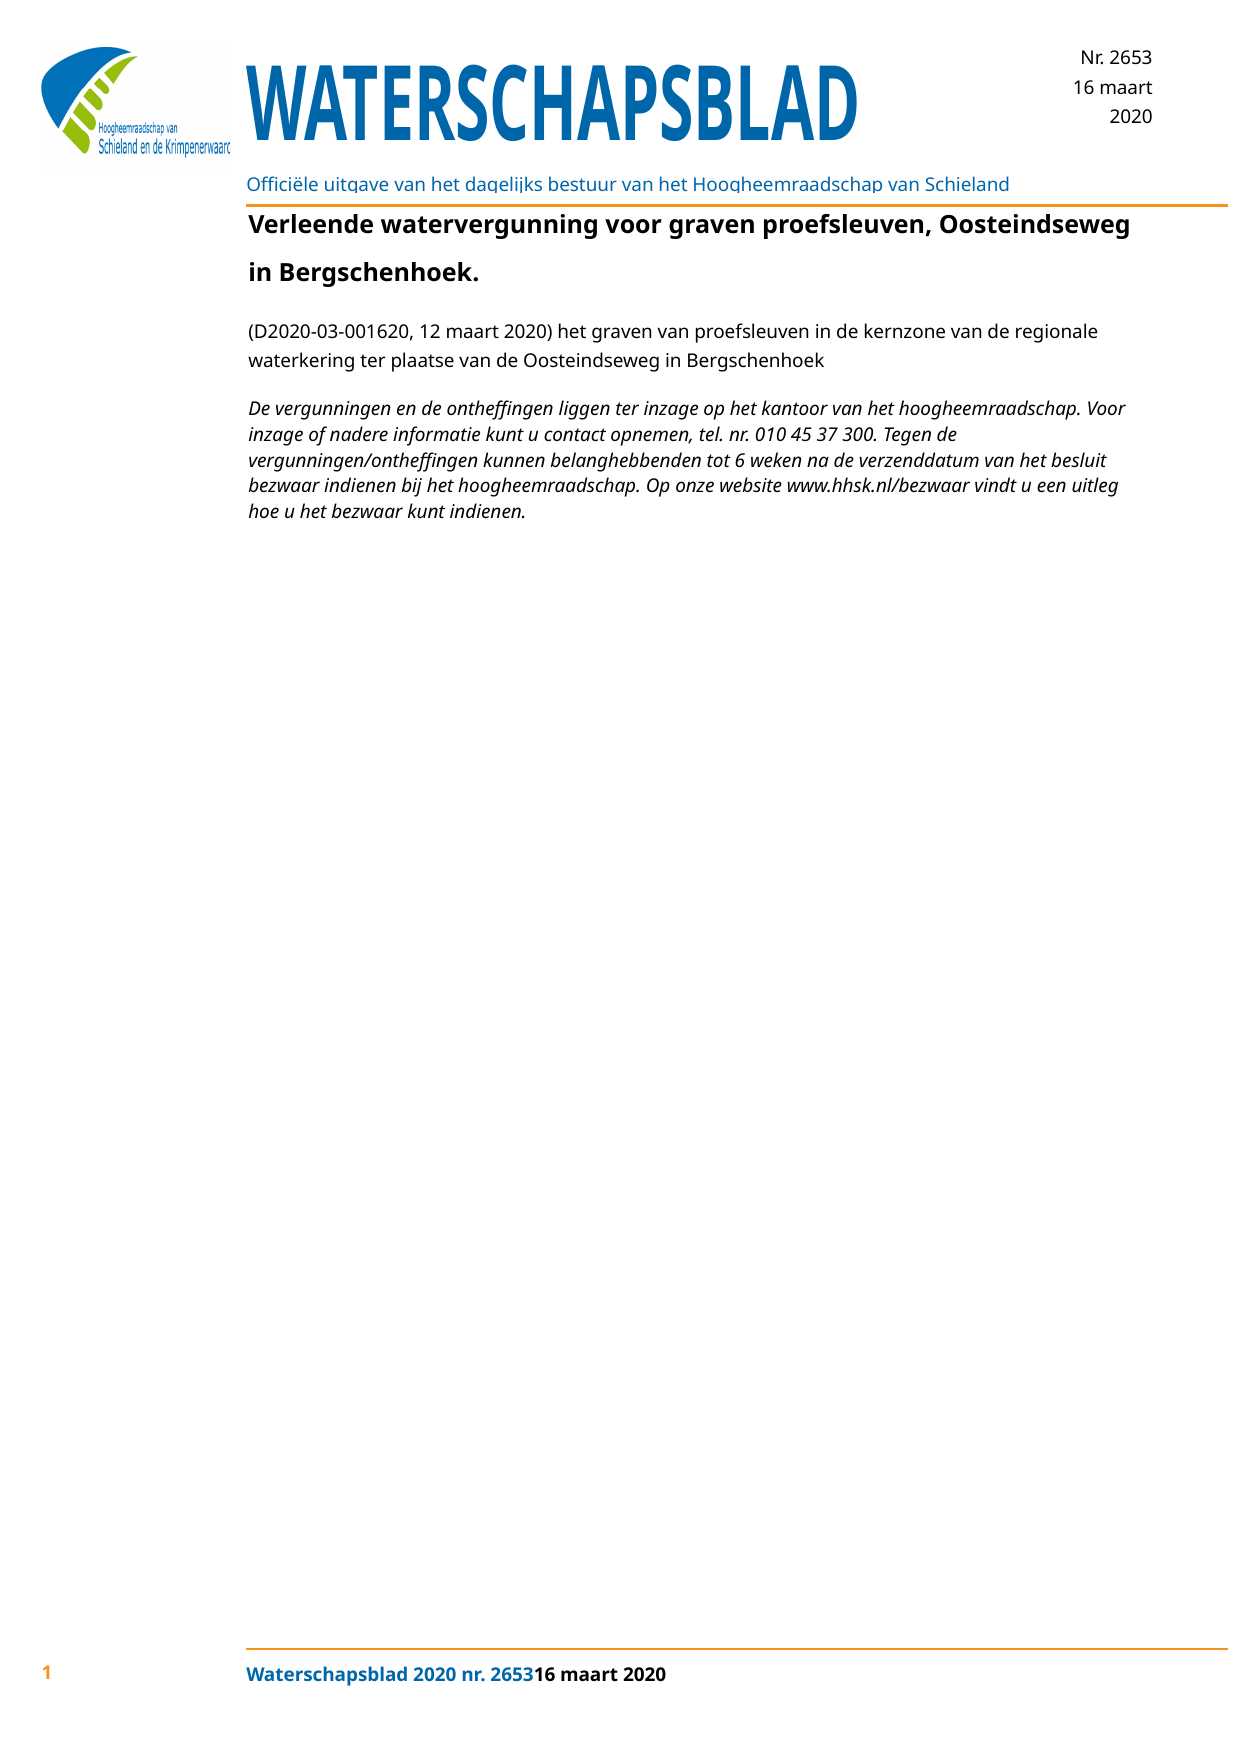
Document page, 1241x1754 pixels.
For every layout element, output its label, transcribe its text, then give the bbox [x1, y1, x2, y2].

text (D2020-03-001620, 12 maart 2020) het graven van proefsleuven in de kernzone van de regionale waterkering ter plaatse van de Oosteindseweg in Bergschenhoek [248, 318, 1152, 373]
text De vergunningen en de ontheffingen liggen ter inzage op het kantoor van het hoogheemraadschap. Voor inzage of nadere informatie kunt u contact opnemen, tel. nr. 010 45 37 300. Tegen de vergunningen/ontheffingen kunnen belanghebbenden tot 6 weken na de verzenddatum van het besluit bezwaar indienen bij het hoogheemraadschap. Op onze website www.hhsk.nl/bezwaar vindt u een uitleg hoe u het bezwaar kunt indienen. [248, 395, 1152, 524]
text Verleende watervergunning voor graven proefsleuven, Oosteindseweg in Bergschenhoek. [248, 207, 1152, 288]
picture [41, 47, 231, 172]
